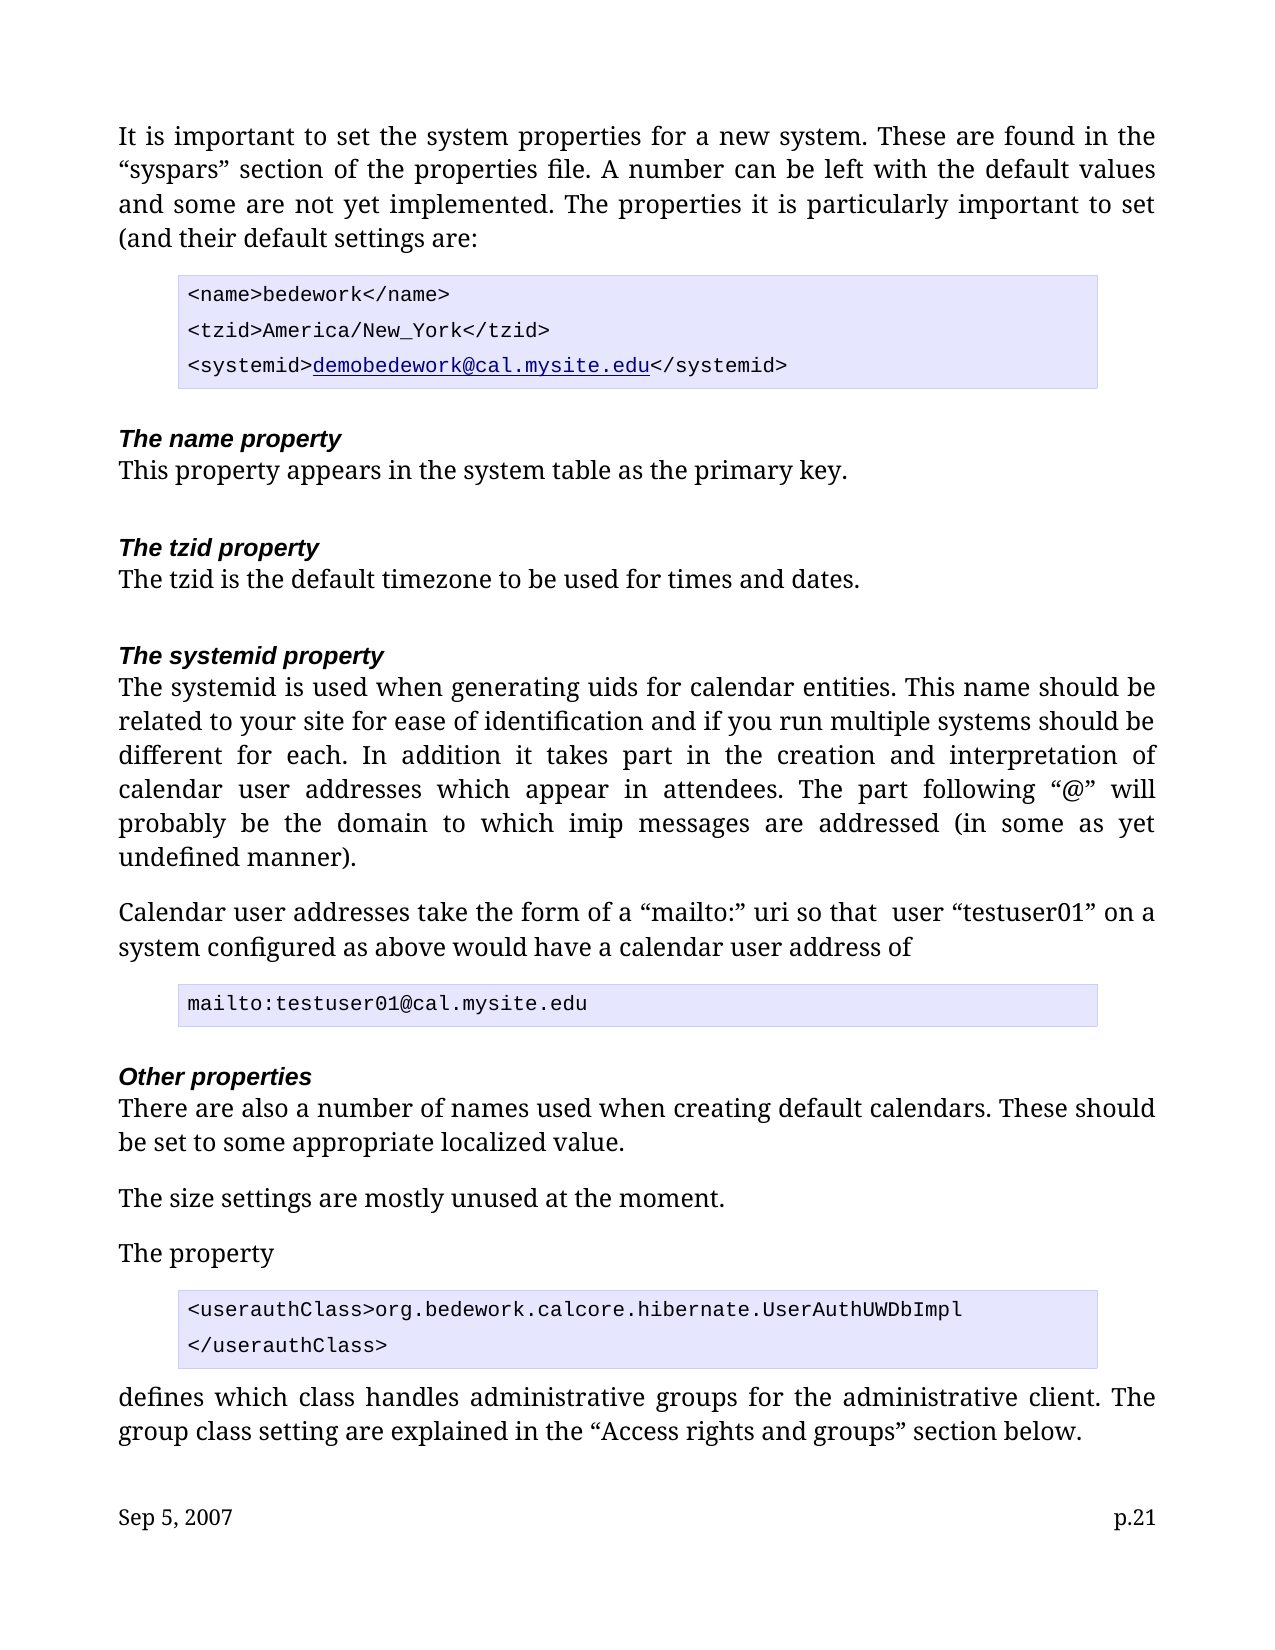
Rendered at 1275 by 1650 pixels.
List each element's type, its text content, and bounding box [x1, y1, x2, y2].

subtitle Other properties [118, 1063, 1157, 1091]
text mailto:testuser01@cal.mysite.edu [179, 985, 1097, 1026]
subtitle The tzid property [118, 534, 1157, 561]
text <userauthClass>org.bedework.calcore.hibernate.UserAuthUWDbImpl [179, 1291, 1097, 1323]
text <tzid>America/New_York</tzid> [179, 311, 1097, 343]
text There are also a number of names used when creating default calendars. These should be set to some appropriate localized value. [118, 1091, 1157, 1159]
subtitle The name property [118, 425, 1157, 453]
text The tzid is the default timezone to be used for times and dates. [118, 561, 1157, 595]
text defines which class handles administrative groups for the administrative client. The group class setting are explained in the “Access rights and groups” section below. [118, 1379, 1157, 1447]
text </userauthClass> [179, 1326, 1097, 1368]
text The systemid is used when generating uids for calendar entities. This name should be related to your site for ease of identification and if you run multiple systems should be different for each. In addition it takes part in the creation and interpretation of calendar user addresses which appear in attendees. The part following “@” will probably be the domain to which imip messages are addressed (in some as yet undefined manner). [118, 670, 1157, 874]
text <systemid>demobedework@cal.mysite.edu</systemid> [179, 346, 1097, 388]
text Calendar user addresses take the form of a “mailto:” uri so that user “testuser01” on a system configured as above would have a calendar user address of [118, 895, 1157, 963]
text The size settings are mostly unused at the moment. [118, 1180, 1157, 1214]
text The property [118, 1235, 1157, 1269]
subtitle The systemid property [118, 642, 1157, 670]
text <name>bedework</name> [179, 276, 1097, 308]
text It is important to set the system properties for a new system. These are found in the “syspars” section of the properties file. A number can be left with the default values and some are not yet implemented. The properties it is particularly important to set (and their default settings are: [118, 118, 1157, 254]
text This property appears in the system table as the primary key. [118, 453, 1157, 487]
